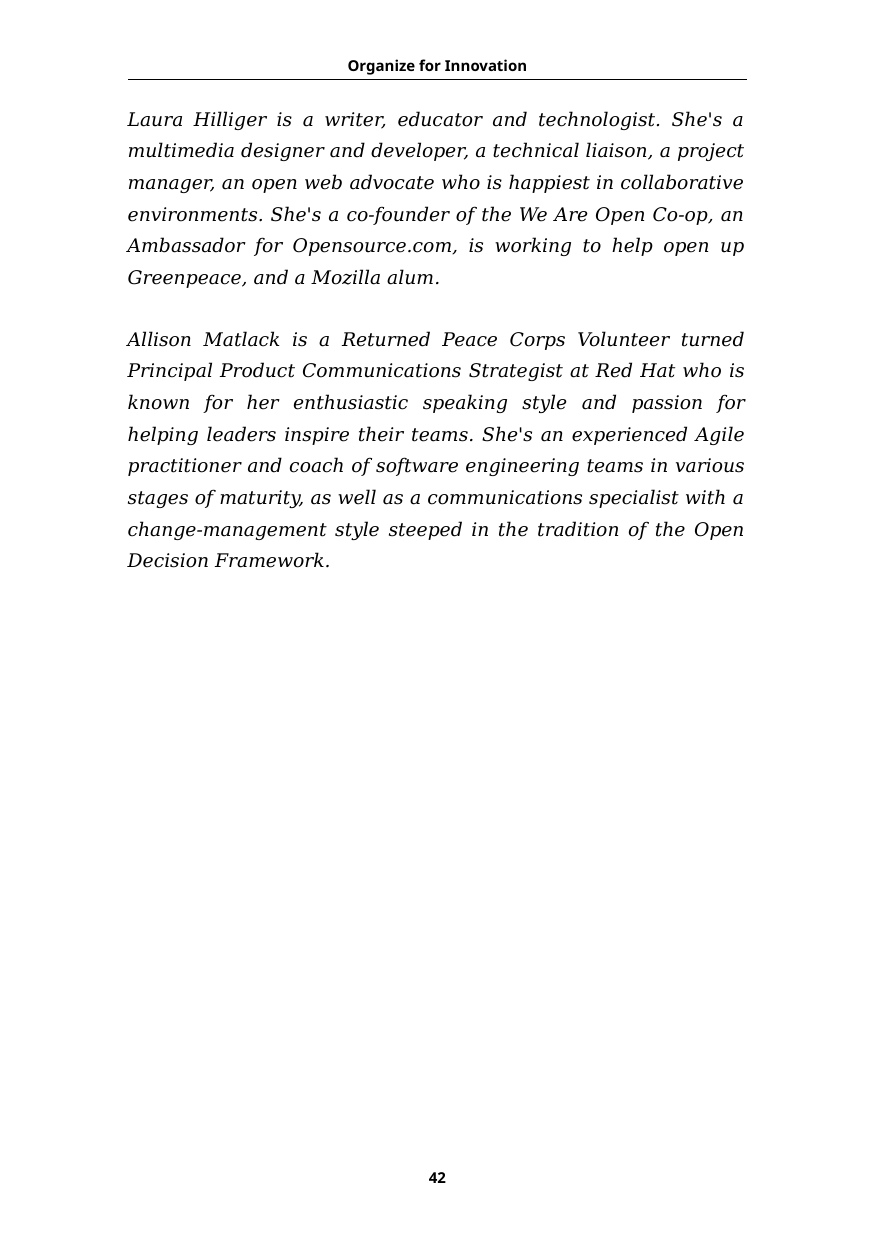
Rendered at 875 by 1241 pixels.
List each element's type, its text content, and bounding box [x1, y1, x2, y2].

text Allison Matlack is a Returned Peace Corps Volunteer turned Principal Product Communications Strategist at Red Hat who is known for her enthusiastic speaking style and passion for helping leaders inspire their teams. She's an experienced Agile practitioner and coach of software engineering teams in various stages of maturity, as well as a communications specialist with a change-management style steeped in the tradition of the Open Decision Framework. [127, 329, 747, 572]
text Laura Hilliger is a writer, educator and technologist. She's a multimedia designer and developer, a technical liaison, a project manager, an open web advocate who is happiest in collaborative environments. She's a co-founder of the We Are Open Co-op, an Ambassador for Opensource.com, is working to help open up Greenpeace, and a Mozilla alum. [127, 109, 747, 289]
